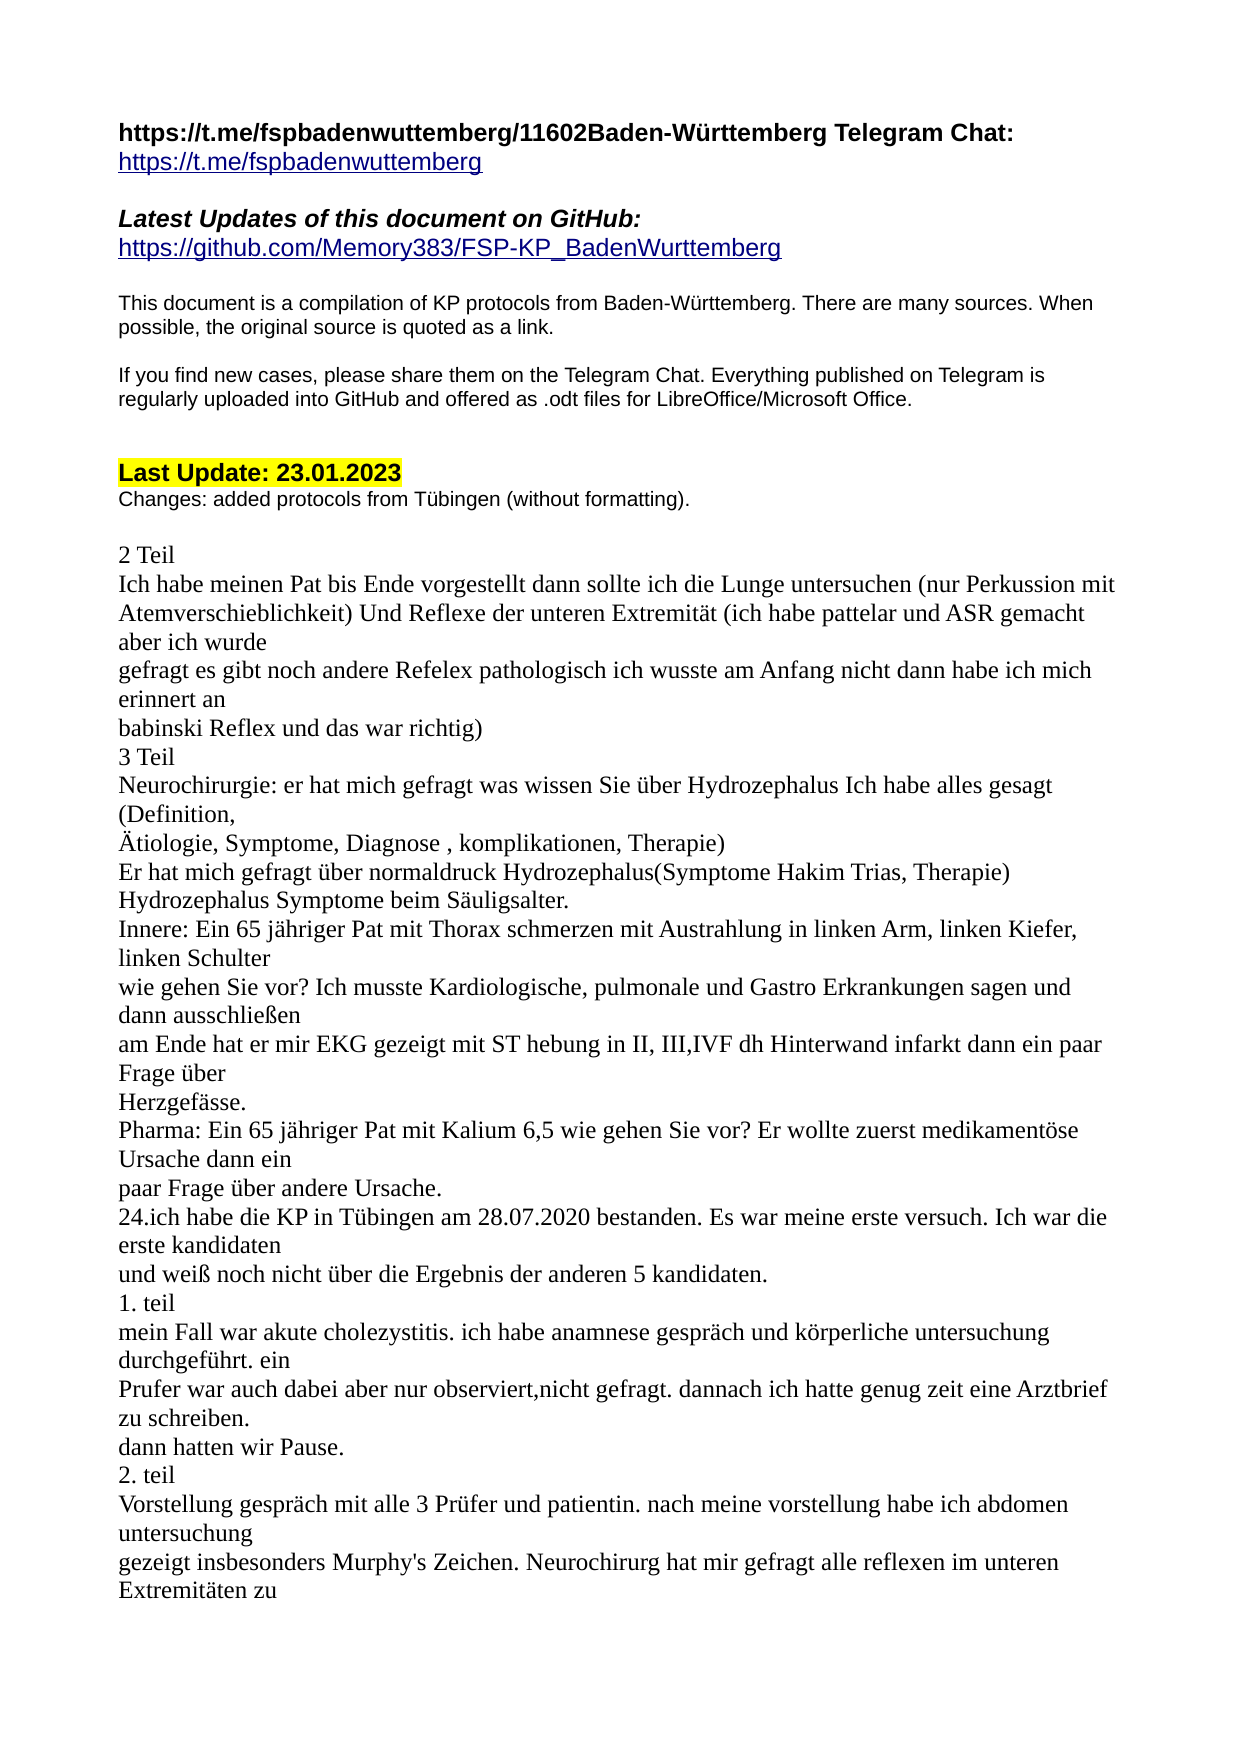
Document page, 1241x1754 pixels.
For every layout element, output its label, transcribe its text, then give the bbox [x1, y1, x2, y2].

text gefragt es gibt noch andere Refelex pathologisch ich wusste am Anfang nicht dann habe ich mich erinnert an [118, 656, 1122, 713]
text Ätiologie, Symptome, Diagnose , komplikationen, Therapie) [118, 828, 1122, 857]
text Prufer war auch dabei aber nur observiert,nicht gefragt. dannach ich hatte genug zeit eine Arztbrief zu schreiben. [118, 1374, 1122, 1432]
text Neurochirurgie: er hat mich gefragt was wissen Sie über Hydrozephalus Ich habe alles gesagt (Definition, [118, 771, 1122, 828]
text Atemverschieblichkeit) Und Reflexe der unteren Extremität (ich habe pattelar und ASR gemacht aber ich wurde [118, 598, 1122, 656]
text paar Frage über andere Ursache. [118, 1173, 1122, 1202]
text am Ende hat er mir EKG gezeigt mit ST hebung in II, III,IVF dh Hinterwand infarkt dann ein paar Frage über [118, 1029, 1122, 1087]
text babinski Reflex und das war richtig) [118, 713, 1122, 742]
text Pharma: Ein 65 jähriger Pat mit Kalium 6,5 wie gehen Sie vor? Er wollte zuerst medikamentöse Ursache dann ein [118, 1116, 1122, 1173]
text Er hat mich gefragt über normaldruck Hydrozephalus(Symptome Hakim Trias, Therapie) [118, 857, 1122, 886]
text Hydrozephalus Symptome beim Säuligsalter. [118, 886, 1122, 914]
text und weiß noch nicht über die Ergebnis der anderen 5 kandidaten. [118, 1259, 1122, 1288]
text 2 Teil [118, 541, 1122, 569]
text 2. teil [118, 1461, 1122, 1489]
text Innere: Ein 65 jähriger Pat mit Thorax schmerzen mit Austrahlung in linken Arm, linken Kiefer, linken Schulter [118, 914, 1122, 972]
text 24.ich habe die KP in Tübingen am 28.07.2020 bestanden. Es war meine erste versuch. Ich war die erste kandidaten [118, 1202, 1122, 1259]
text 3 Teil [118, 742, 1122, 771]
text wie gehen Sie vor? Ich musste Kardiologische, pulmonale und Gastro Erkrankungen sagen und dann ausschließen [118, 972, 1122, 1029]
text Herzgefässe. [118, 1087, 1122, 1116]
text Vorstellung gespräch mit alle 3 Prüfer und patientin. nach meine vorstellung habe ich abdomen untersuchung [118, 1489, 1122, 1547]
text mein Fall war akute cholezystitis. ich habe anamnese gespräch und körperliche untersuchung durchgeführt. ein [118, 1317, 1122, 1374]
text gezeigt insbesonders Murphy's Zeichen. Neurochirurg hat mir gefragt alle reflexen im unteren Extremitäten zu [118, 1547, 1122, 1604]
text dann hatten wir Pause. [118, 1432, 1122, 1461]
text 1. teil [118, 1288, 1122, 1317]
text Ich habe meinen Pat bis Ende vorgestellt dann sollte ich die Lunge untersuchen (nur Perkussion mit [118, 569, 1122, 598]
